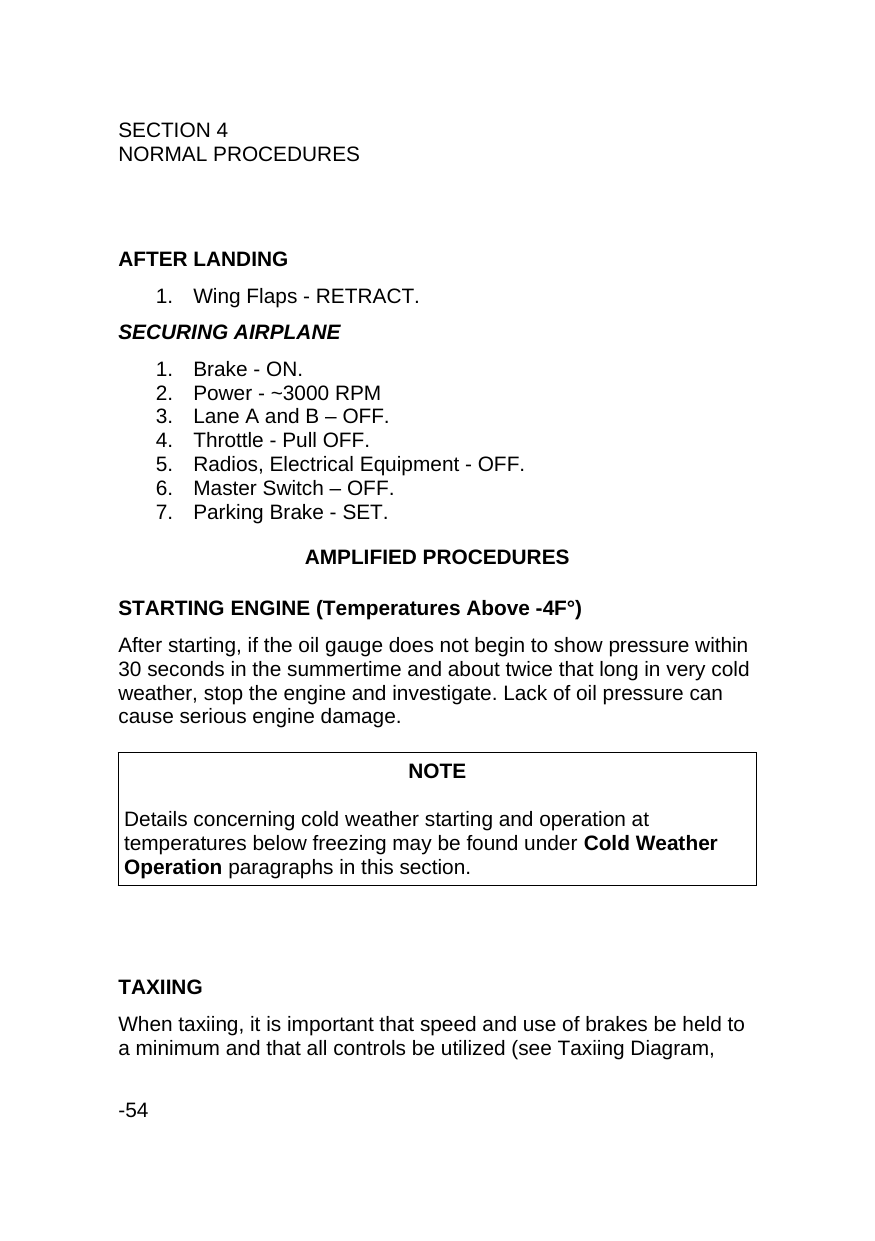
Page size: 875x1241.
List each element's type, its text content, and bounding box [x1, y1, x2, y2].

subtitle AFTER LANDING [118, 247, 756, 271]
table_header NOTE Details concerning cold weather starting and operation at temperatures below freezing may be found under Cold Weather Operation paragraphs in this section. [119, 753, 756, 884]
list Parking Brake - SET. [156, 500, 756, 524]
subtitle SECURING AIRPLANE [118, 320, 756, 344]
list Radios, Electrical Equipment - OFF. [156, 452, 756, 476]
text When taxiing, it is important that speed and use of brakes be held to a minimum and that all controls be utilized (see Taxiing Diagram, [118, 1012, 756, 1059]
text After starting, if the oil gauge does not begin to show pressure within 30 seconds in the summertime and about twice that long in very cold weather, stop the engine and investigate. Lack of oil pressure can cause serious engine damage. [118, 632, 756, 728]
subtitle STARTING ENGINE (Temperatures Above -4F°) [118, 596, 756, 620]
subtitle AMPLIFIED PROCEDURES [118, 545, 756, 569]
subtitle TAXIING [118, 975, 756, 999]
list Wing Flaps - RETRACT. [156, 283, 756, 307]
list Throttle - Pull OFF. [156, 428, 756, 452]
list Lane A and B – OFF. [156, 404, 756, 428]
list Brake - ON. [156, 356, 756, 380]
list Power - ~3000 RPM [156, 380, 756, 404]
list Master Switch – OFF. [156, 476, 756, 500]
